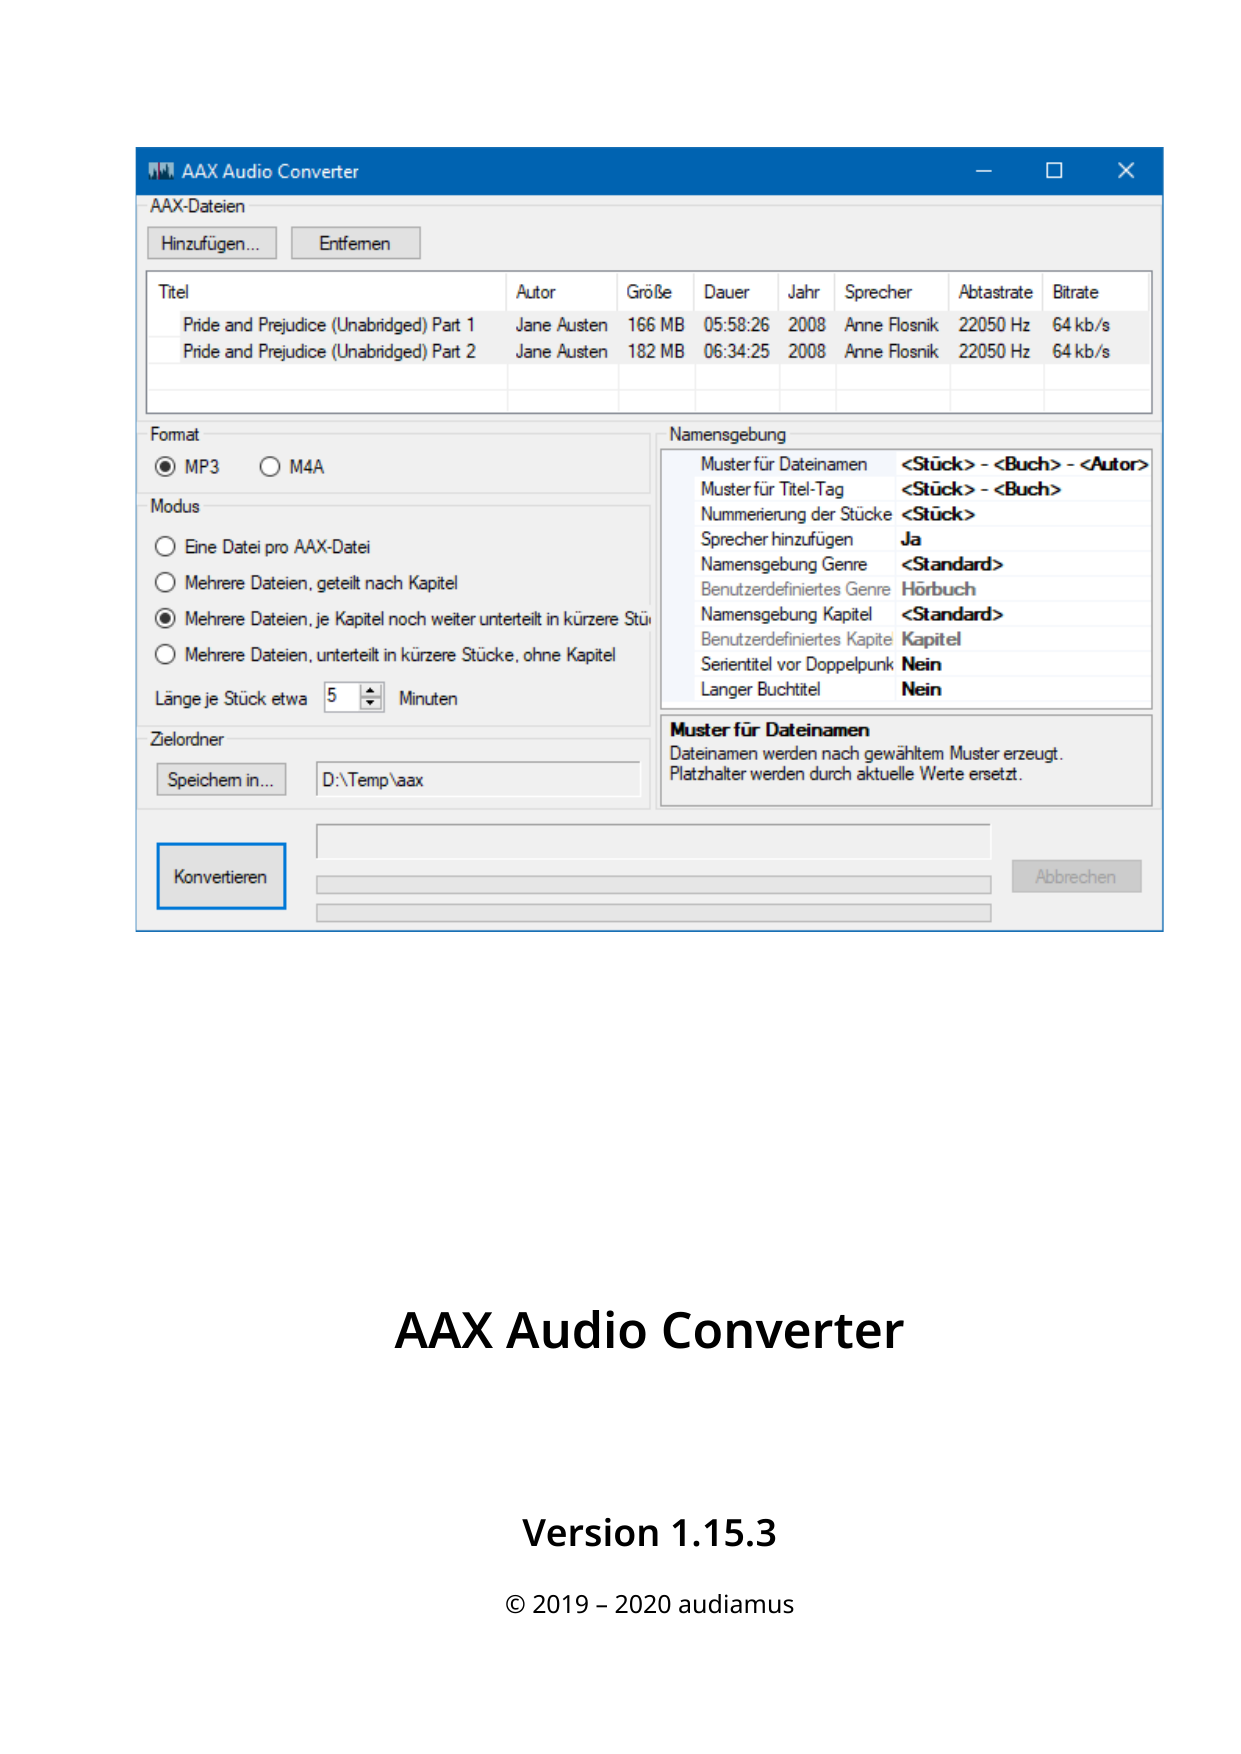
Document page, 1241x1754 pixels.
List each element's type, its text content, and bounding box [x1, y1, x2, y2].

text © 2019 – 2020 audiamus [148, 1587, 1152, 1621]
subtitle Version 1.15.3 [148, 1506, 1152, 1557]
picture [135, 147, 1164, 932]
title AAX Audio Converter [148, 1295, 1152, 1363]
